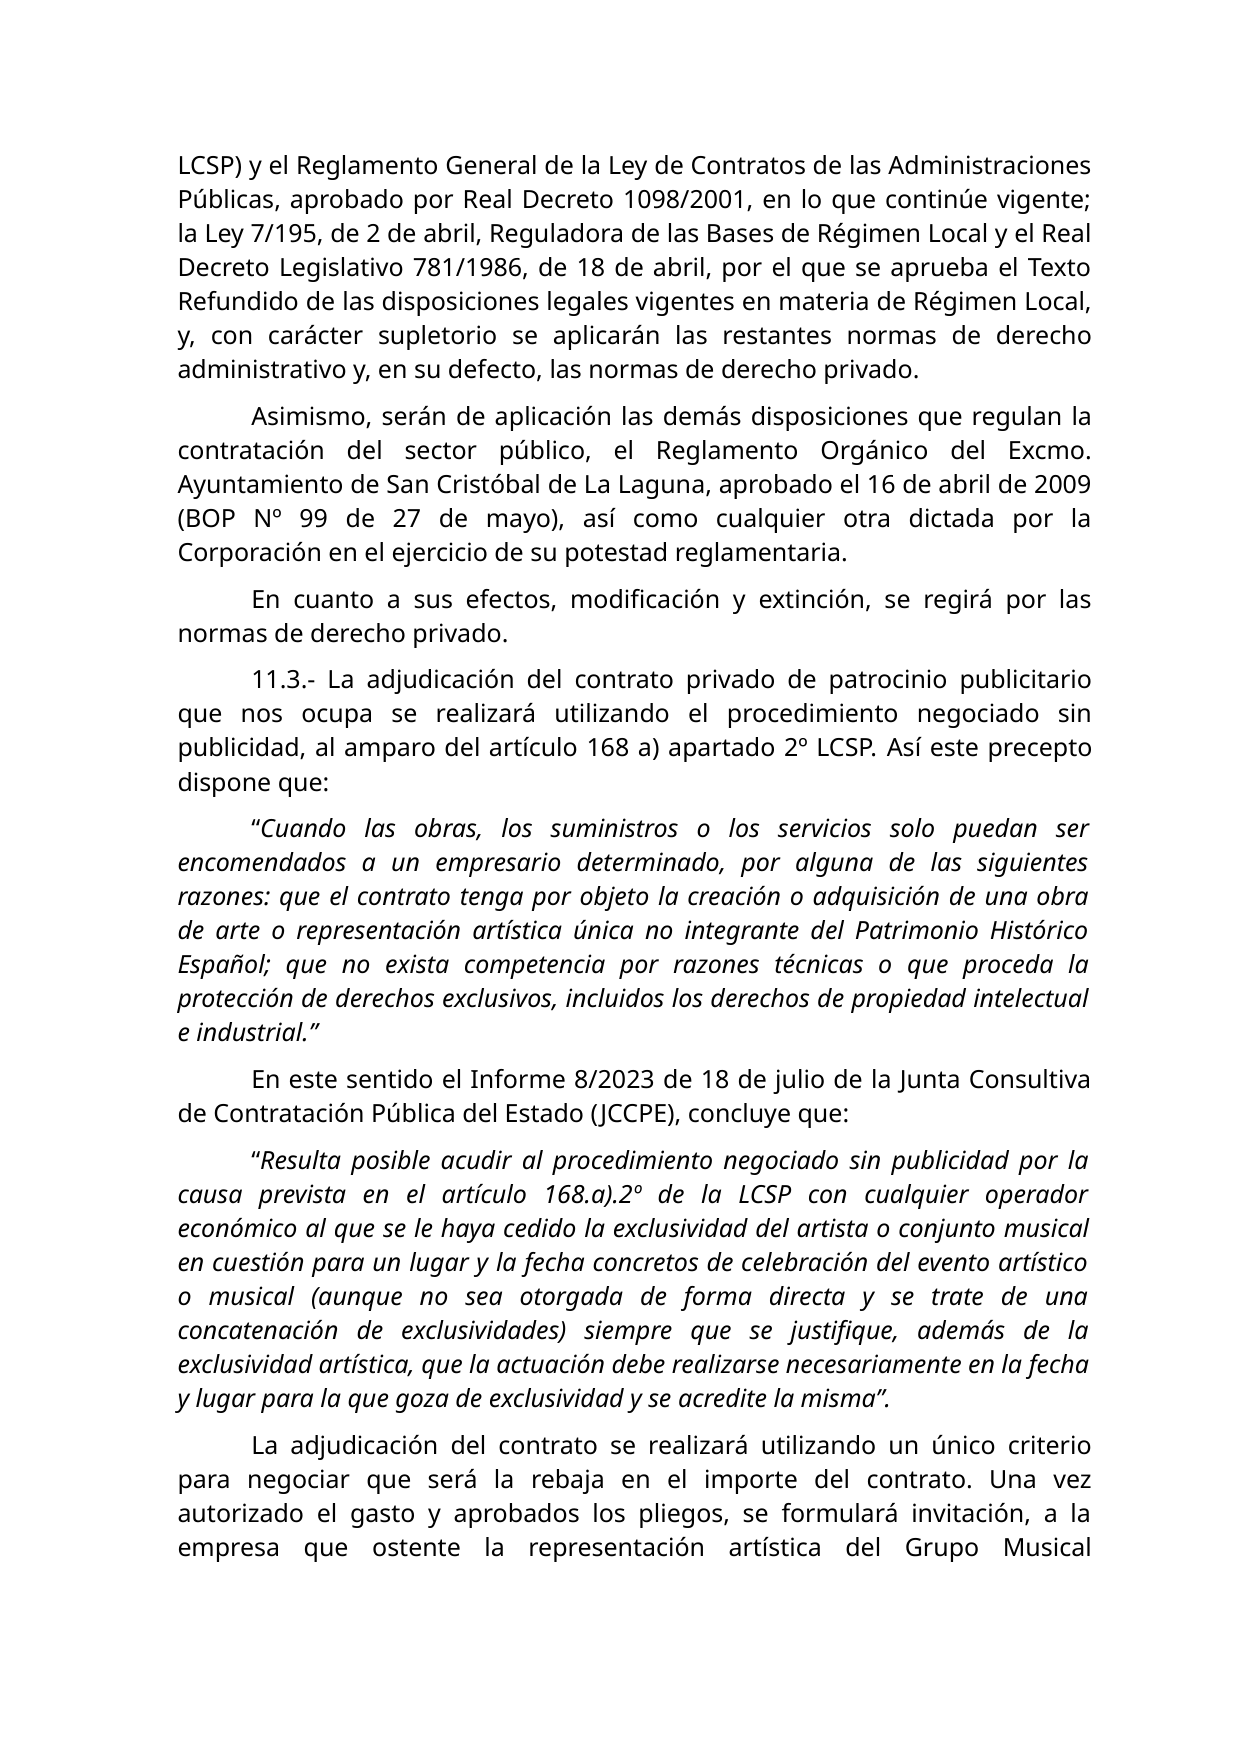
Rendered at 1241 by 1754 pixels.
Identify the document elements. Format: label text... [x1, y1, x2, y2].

text Asimismo, serán de aplicación las demás disposiciones que regulan la contratación del sector público, el Reglamento Orgánico del Excmo. Ayuntamiento de San Cristóbal de La Laguna, aprobado el 16 de abril de 2009 (BOP Nº 99 de 27 de mayo), así como cualquier otra dictada por la Corporación en el ejercicio de su potestad reglamentaria. [177, 398, 1093, 569]
text LCSP) y el Reglamento General de la Ley de Contratos de las Administraciones Públicas, aprobado por Real Decreto 1098/2001, en lo que continúe vigente; la Ley 7/195, de 2 de abril, Reguladora de las Bases de Régimen Local y el Real Decreto Legislativo 781/1986, de 18 de abril, por el que se aprueba el Texto Refundido de las disposiciones legales vigentes en materia de Régimen Local, y, con carácter supletorio se aplicarán las restantes normas de derecho administrativo y, en su defecto, las normas de derecho privado. [177, 148, 1093, 386]
text En cuanto a sus efectos, modificación y extinción, se regirá por las normas de derecho privado. [177, 581, 1093, 649]
text En este sentido el Informe 8/2023 de 18 de julio de la Junta Consultiva de Contratación Pública del Estado (JCCPE), concluye que: [177, 1062, 1093, 1130]
text “Cuando las obras, los suministros o los servicios solo puedan ser encomendados a un empresario determinado, por alguna de las siguientes razones: que el contrato tenga por objeto la creación o adquisición de una obra de arte o representación artística única no integrante del Patrimonio Histórico Español; que no exista competencia por razones técnicas o que proceda la protección de derechos exclusivos, incluidos los derechos de propiedad intelectual e industrial.” [177, 811, 1093, 1049]
text La adjudicación del contrato se realizará utilizando un único criterio para negociar que será la rebaja en el importe del contrato. Una vez autorizado el gasto y aprobados los pliegos, se formulará invitación, a la empresa que ostente la representación artística del Grupo Musical [177, 1427, 1093, 1563]
text “Resulta posible acudir al procedimiento negociado sin publicidad por la causa prevista en el artículo 168.a).2º de la LCSP con cualquier operador económico al que se le haya cedido la exclusividad del artista o conjunto musical en cuestión para un lugar y la fecha concretos de celebración del evento artístico o musical (aunque no sea otorgada de forma directa y se trate de una concatenación de exclusividades) siempre que se justifique, además de la exclusividad artística, que la actuación debe realizarse necesariamente en la fecha y lugar para la que goza de exclusividad y se acredite la misma”. [177, 1142, 1093, 1415]
text 11.3.- La adjudicación del contrato privado de patrocinio publicitario que nos ocupa se realizará utilizando el procedimiento negociado sin publicidad, al amparo del artículo 168 a) apartado 2º LCSP. Así este precepto dispone que: [177, 662, 1093, 798]
